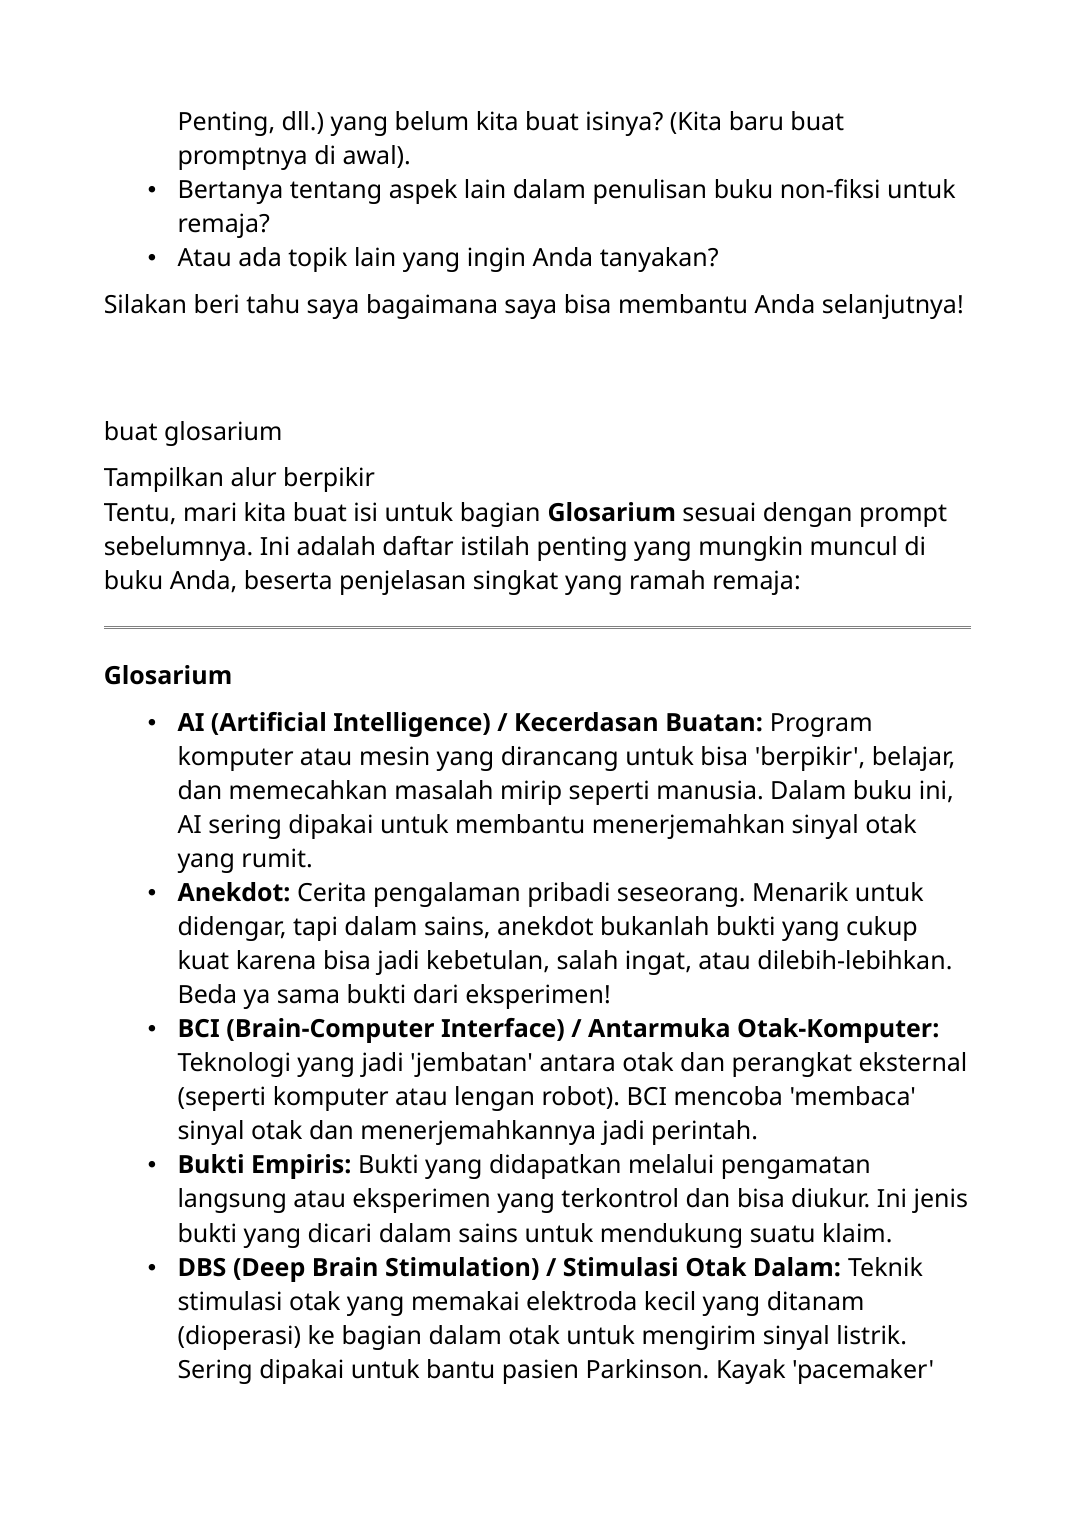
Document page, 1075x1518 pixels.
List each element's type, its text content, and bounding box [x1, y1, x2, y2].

list AI (Artificial Intelligence) / Kecerdasan Buatan: Program komputer atau mesin yang dirancang untuk bisa 'berpikir', belajar, dan memecahkan masalah mirip seperti manusia. Dalam buku ini, AI sering dipakai untuk membantu menerjemahkan sinyal otak yang rumit. [148, 704, 971, 874]
list Anekdot: Cerita pengalaman pribadi seseorang. Menarik untuk didengar, tapi dalam sains, anekdot bukanlah bukti yang cukup kuat karena bisa jadi kebetulan, salah ingat, atau dilebih-lebihkan. Beda ya sama bukti dari eksperimen! [148, 874, 971, 1011]
list DBS (Deep Brain Stimulation) / Stimulasi Otak Dalam: Teknik stimulasi otak yang memakai elektroda kecil yang ditanam (dioperasi) ke bagian dalam otak untuk mengirim sinyal listrik. Sering dipakai untuk bantu pasien Parkinson. Kayak 'pacemaker' [148, 1249, 971, 1386]
text Silakan beri tahu saya bagaimana saya bisa membantu Anda selanjutnya! [103, 286, 971, 320]
list Penting, dll.) yang belum kita buat isinya? (Kita baru buat promptnya di awal). [148, 103, 971, 172]
text Glosarium [103, 658, 971, 692]
list Bukti Empiris: Bukti yang didapatkan melalui pengamatan langsung atau eksperimen yang terkontrol dan bisa diukur. Ini jenis bukti yang dicari dalam sains untuk mendukung suatu klaim. [148, 1147, 971, 1249]
text buat glosarium [103, 413, 971, 448]
list BCI (Brain-Computer Interface) / Antarmuka Otak-Komputer: Teknologi yang jadi 'jembatan' antara otak dan perangkat eksternal (seperti komputer atau lengan robot). BCI mencoba 'membaca' sinyal otak dan menerjemahkannya jadi perintah. [148, 1011, 971, 1147]
list Atau ada topik lain yang ingin Anda tanyakan? [148, 240, 971, 274]
text Tampilkan alur berpikir [103, 460, 971, 494]
text Tentu, mari kita buat isi untuk bagian Glosarium sesuai dengan prompt sebelumnya. Ini adalah daftar istilah penting yang mungkin muncul di buku Anda, beserta penjelasan singkat yang ramah remaja: [103, 494, 971, 596]
list Bertanya tentang aspek lain dalam penulisan buku non-fiksi untuk remaja? [148, 172, 971, 240]
